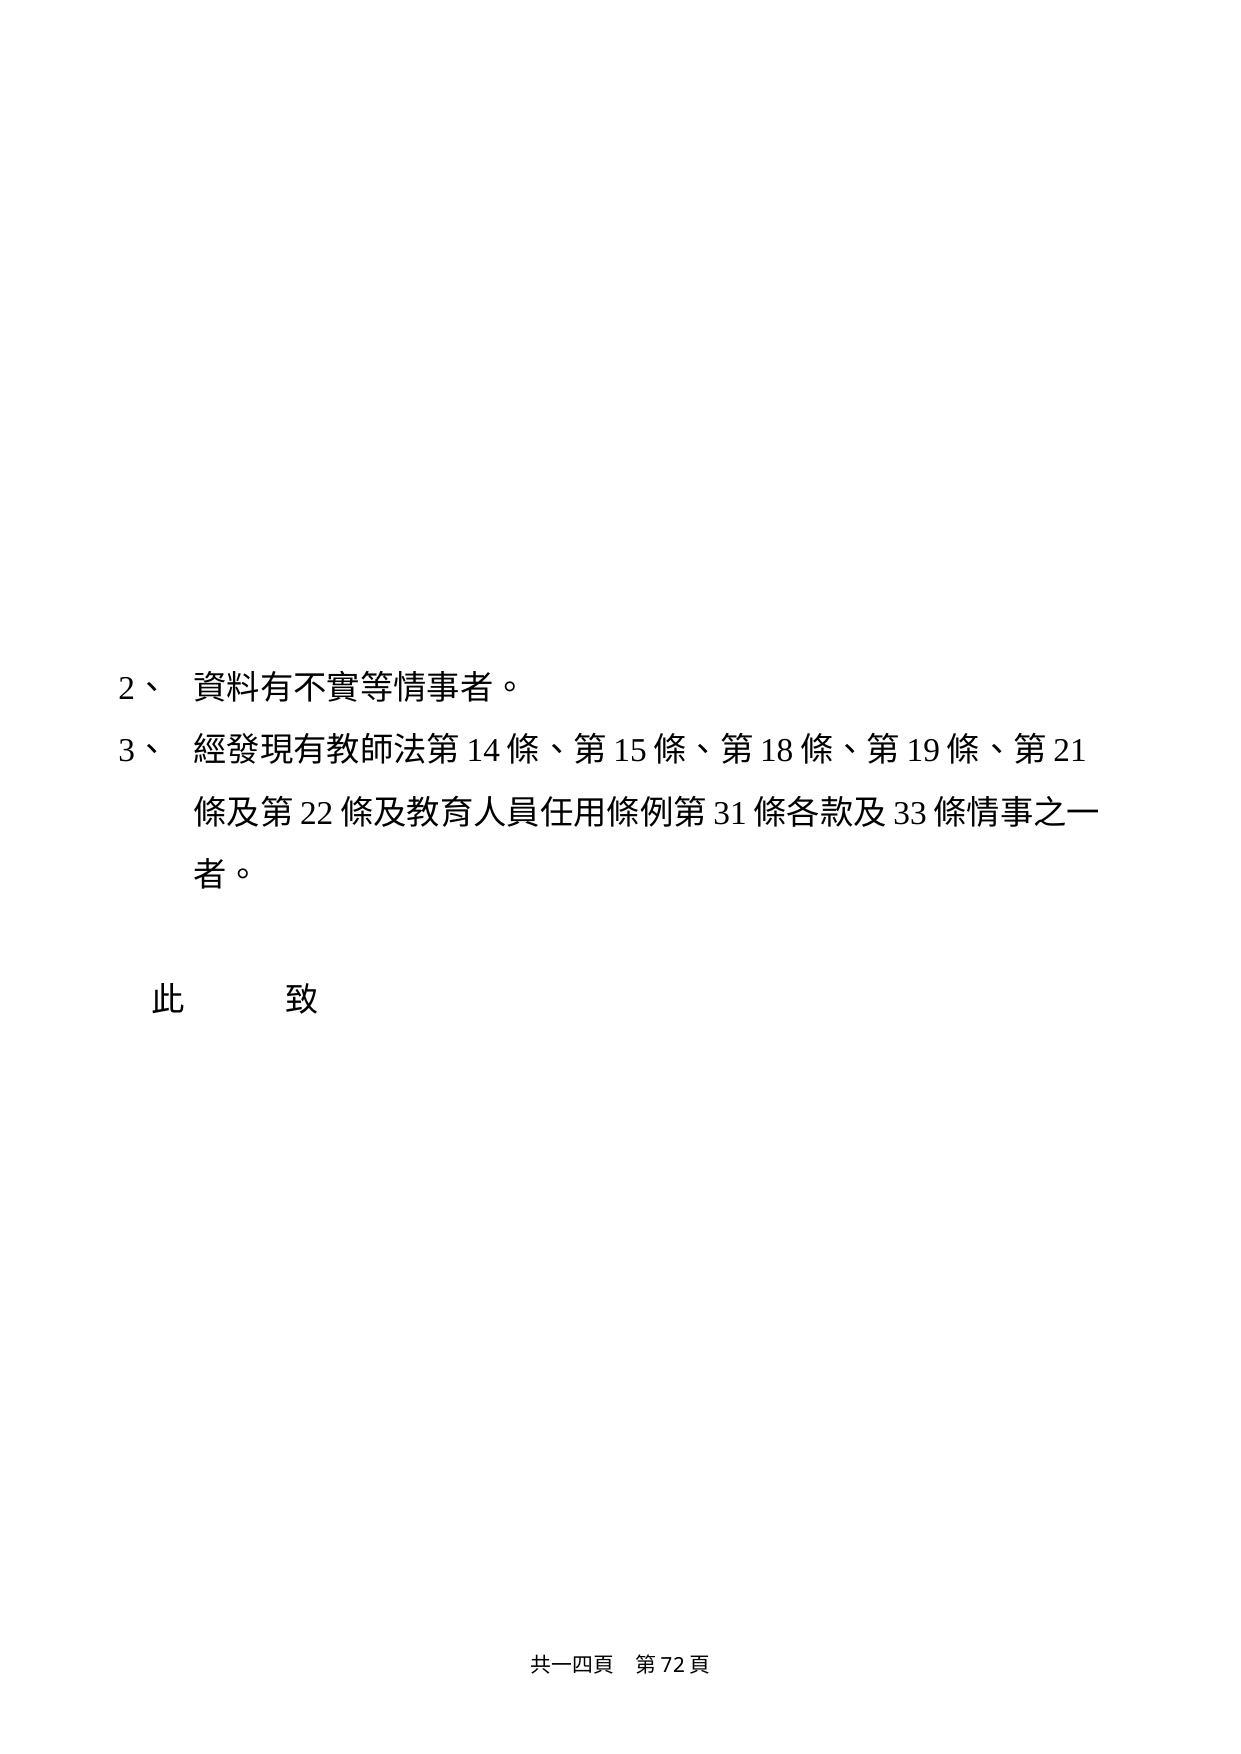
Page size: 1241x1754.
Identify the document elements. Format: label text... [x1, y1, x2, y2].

list 經發現有教師法第14條、第15條、第18條、第19條、第21條及第22條及教育人員任用條例第31條各款及33條情事之一者。 [118, 706, 1122, 893]
text 此 致 [118, 956, 1122, 1018]
list 資料有不實等情事者。 [118, 643, 1122, 706]
